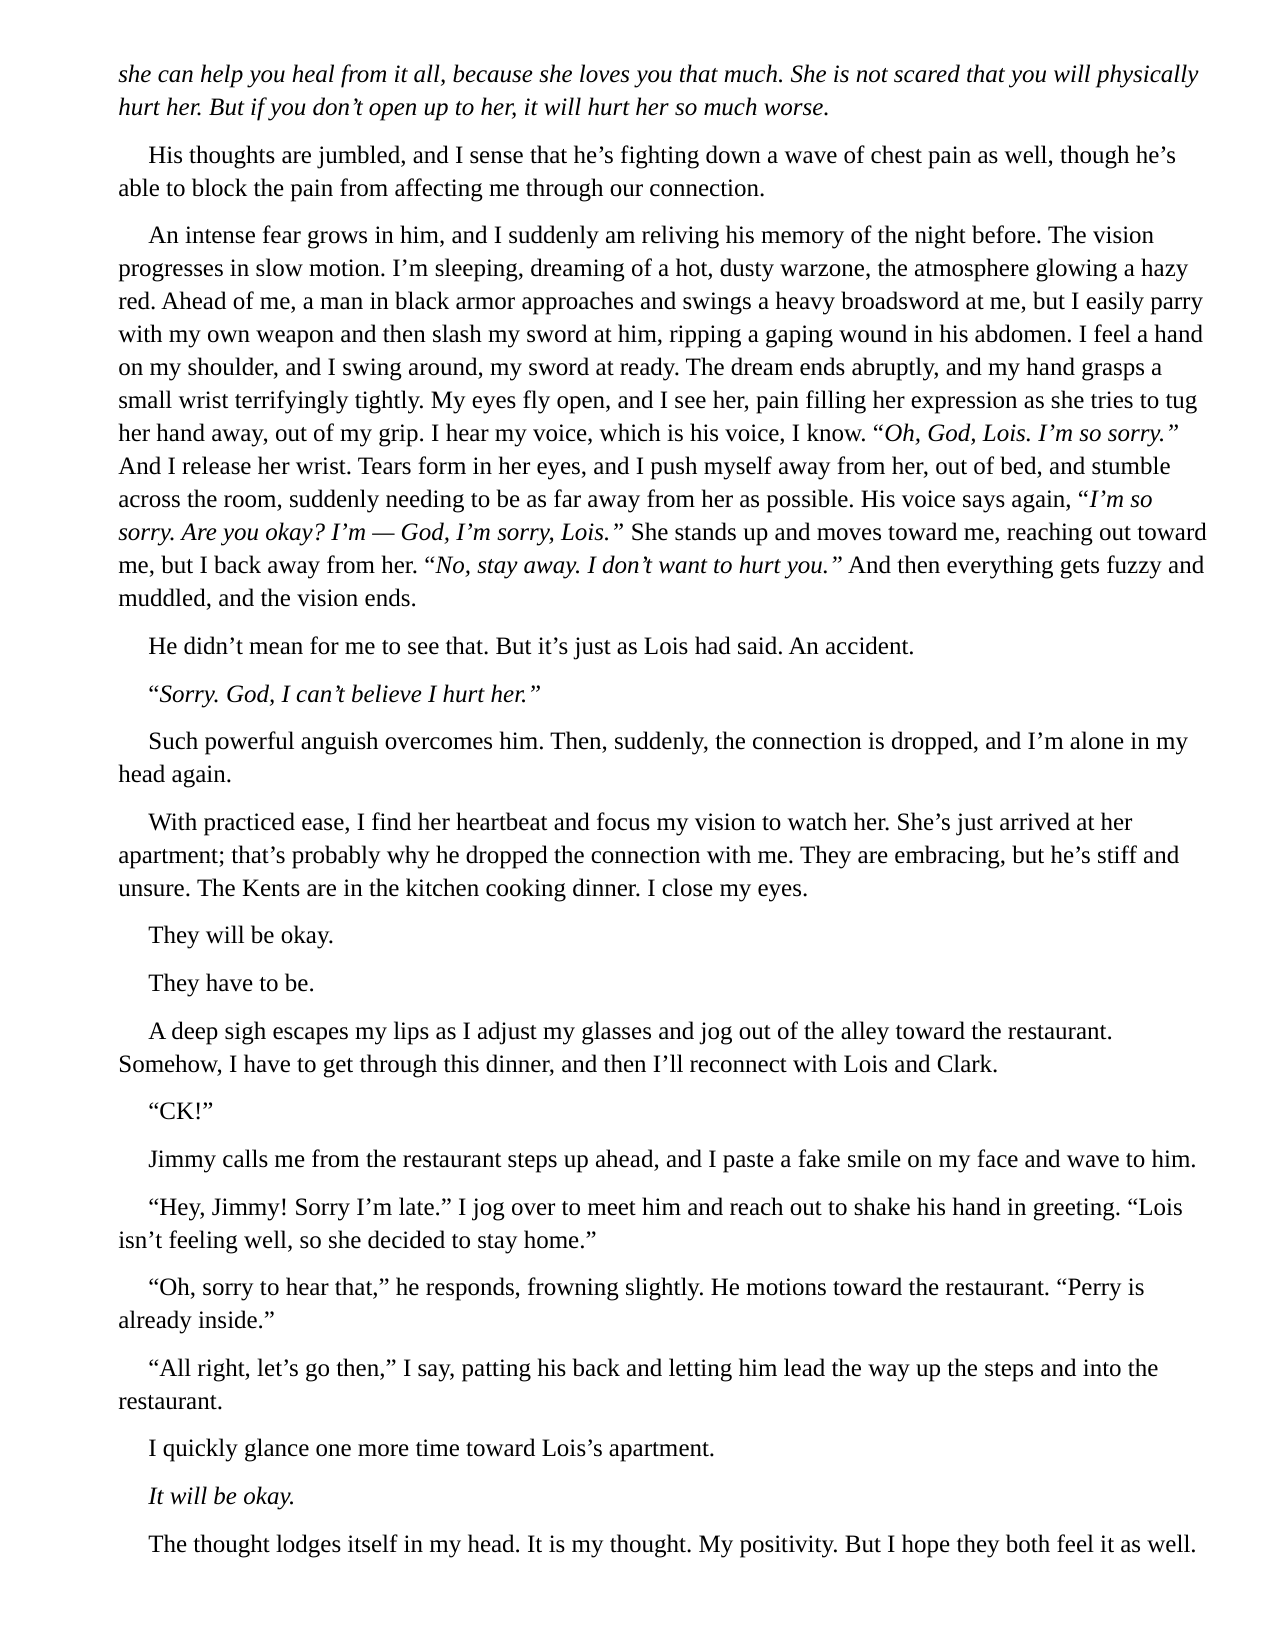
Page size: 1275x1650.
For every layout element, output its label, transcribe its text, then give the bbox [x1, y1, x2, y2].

text They will be okay. [118, 921, 1216, 949]
text He didn’t mean for me to see that. But it’s just as Lois had said. An accident. [118, 631, 1216, 660]
text “Hey, Jimmy! Sorry I’m late.” I jog over to meet him and reach out to shake his hand in greeting. “Lois isn’t feeling well, so she decided to stay home.” [118, 1192, 1216, 1253]
text A deep sigh escapes my lips as I adjust my glasses and jog out of the alley toward the restaurant. Somehow, I have to get through this dinner, and then I’ll reconnect with Lois and Clark. [118, 1016, 1216, 1078]
text The thought lodges itself in my head. It is my thought. My positivity. But I hope they both feel it as well. [118, 1529, 1216, 1557]
text “Sorry. God, I can’t believe I hurt her.” [118, 679, 1216, 707]
text “Oh, sorry to hear that,” he responds, frowning slightly. He motions toward the restaurant. “Perry is already inside.” [118, 1272, 1216, 1334]
text An intense fear grows in him, and I suddenly am reliving his memory of the night before. The vision progresses in slow motion. I’m sleeping, dreaming of a hot, dusty warzone, the atmosphere glowing a hazy red. Ahead of me, a man in black armor approaches and swings a heavy broadsword at me, but I easily parry with my own weapon and then slash my sword at him, ripping a gaping wound in his abdomen. I feel a hand on my shoulder, and I swing around, my sword at ready. The dream ends abruptly, and my hand grasps a small wrist terrifyingly tightly. My eyes fly open, and I see her, pain filling her expression as she tries to tug her hand away, out of my grip. I hear my voice, which is his voice, I know. “Oh, God, Lois. I’m so sorry.” And I release her wrist. Tears form in her eyes, and I push myself away from her, out of bed, and stumble across the room, suddenly needing to be as far away from her as possible. His voice says again, “I’m so sorry. Are you okay? I’m — God, I’m sorry, Lois.” She stands up and moves toward me, reaching out toward me, but I back away from her. “No, stay away. I don’t want to hurt you.” And then everything gets fuzzy and muddled, and the vision ends. [118, 220, 1216, 612]
text I quickly glance one more time toward Lois’s apartment. [118, 1433, 1216, 1462]
text They have to be. [118, 968, 1216, 997]
text Such powerful anguish overcomes him. Then, suddenly, the connection is dropped, and I’m alone in my head again. [118, 726, 1216, 788]
text His thoughts are jumbled, and I sense that he’s fighting down a wave of chest pain as well, though he’s able to block the pain from affecting me through our connection. [118, 140, 1216, 201]
text “CK!” [118, 1096, 1216, 1125]
text It will be okay. [118, 1481, 1216, 1510]
text Jimmy calls me from the restaurant steps up ahead, and I paste a fake smile on my face and wave to him. [118, 1144, 1216, 1173]
text she can help you heal from it all, because she loves you that much. She is not scared that you will physically hurt her. But if you don’t open up to her, it will hurt her so much worse. [118, 59, 1216, 121]
text “All right, let’s go then,” I say, patting his back and letting him lead the way up the steps and into the restaurant. [118, 1353, 1216, 1415]
text With practiced ease, I find her heartbeat and focus my vision to watch her. She’s just arrived at her apartment; that’s probably why he dropped the connection with me. They are embracing, but he’s stiff and unsure. The Kents are in the kitchen cooking dinner. I close my eyes. [118, 807, 1216, 902]
